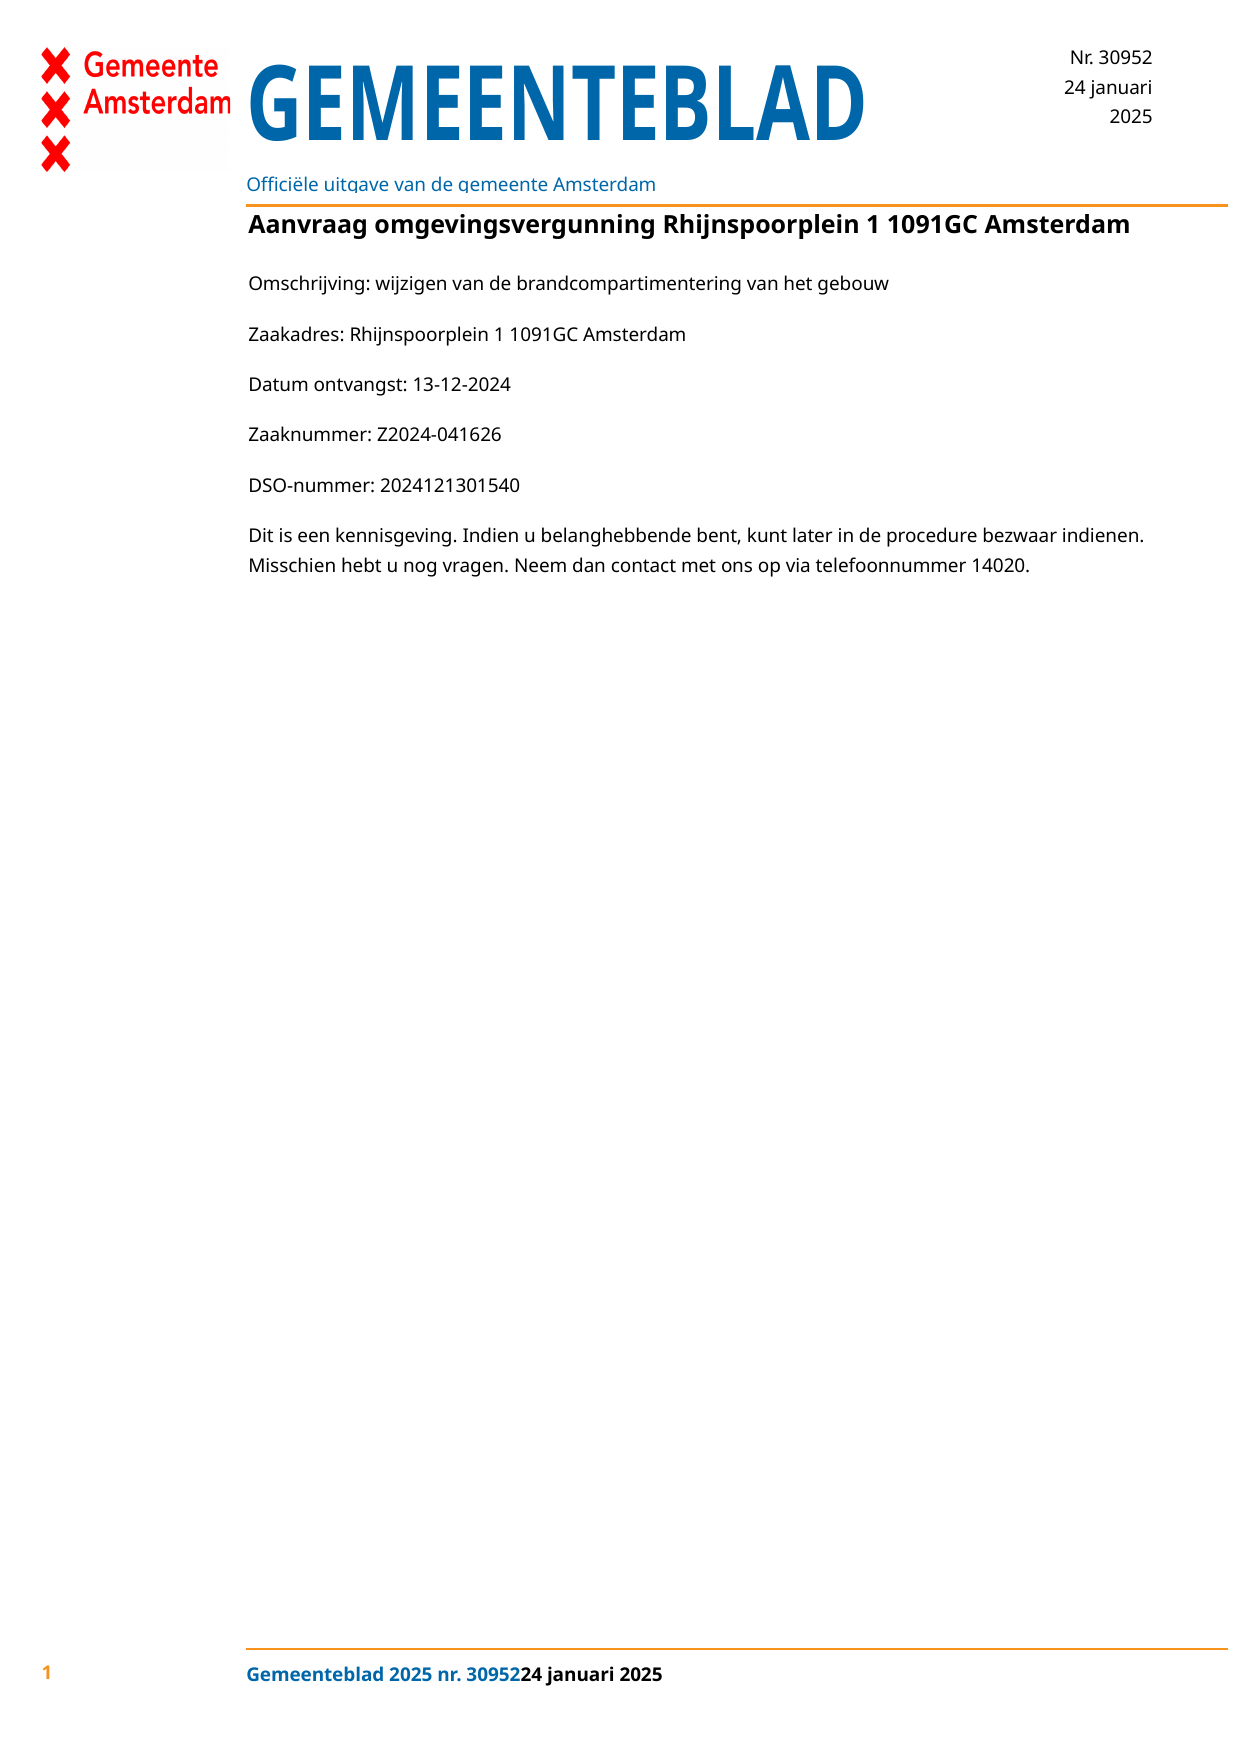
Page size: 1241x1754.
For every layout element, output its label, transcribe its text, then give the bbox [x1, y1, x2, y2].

text Dit is een kennisgeving. Indien u belanghebbende bent, kunt later in de procedure bezwaar indienen. Misschien hebt u nog vragen. Neem dan contact met ons op via telefoonnummer 14020. [248, 522, 1152, 578]
text Omschrijving: wijzigen van de brandcompartimentering van het gebouw [248, 270, 1152, 296]
text Zaakadres: Rhijnspoorplein 1 1091GC Amsterdam [248, 321, 1152, 346]
text Zaaknummer: Z2024-041626 [248, 422, 1152, 447]
text DSO-nummer: 2024121301540 [248, 472, 1152, 498]
text Datum ontvangst: 13-12-2024 [248, 371, 1152, 397]
text Aanvraag omgevingsvergunning Rhijnspoorplein 1 1091GC Amsterdam [248, 207, 1152, 241]
picture [41, 47, 231, 172]
